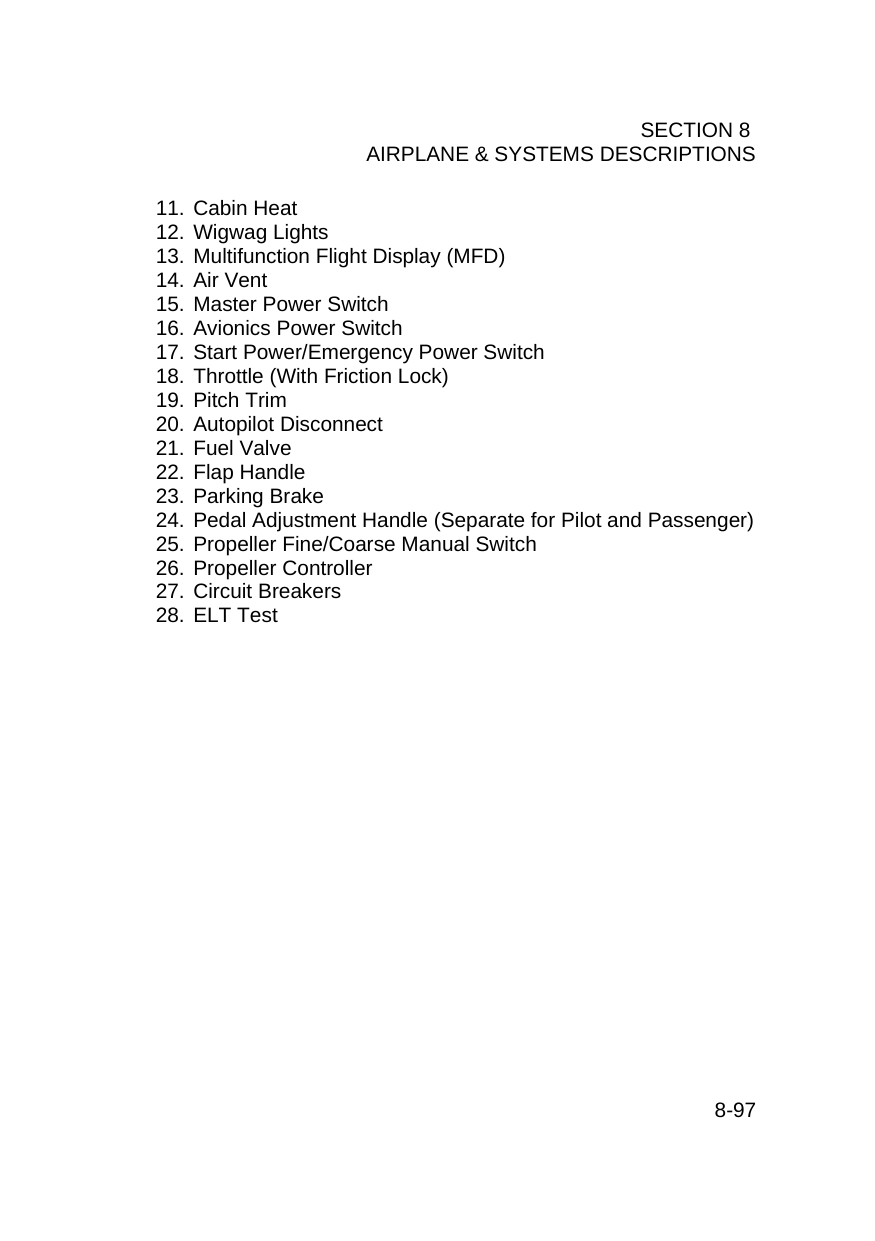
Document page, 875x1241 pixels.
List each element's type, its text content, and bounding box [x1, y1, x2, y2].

list Autopilot Disconnect [156, 412, 756, 436]
list Circuit Breakers [156, 579, 756, 603]
list Pitch Trim [156, 388, 756, 412]
list Fuel Valve [156, 436, 756, 459]
list Cabin Heat [156, 196, 756, 220]
list Master Power Switch [156, 292, 756, 316]
list Propeller Controller [156, 555, 756, 579]
list Throttle (With Friction Lock) [156, 364, 756, 388]
list Propeller Fine/Coarse Manual Switch [156, 531, 756, 555]
list Air Vent [156, 268, 756, 292]
list ELT Test [156, 603, 756, 627]
list Multifunction Flight Display (MFD) [156, 244, 756, 268]
list Pedal Adjustment Handle (Separate for Pilot and Passenger) [156, 507, 756, 531]
list Flap Handle [156, 459, 756, 483]
list Start Power/Emergency Power Switch [156, 340, 756, 364]
list Parking Brake [156, 483, 756, 507]
list Wigwag Lights [156, 220, 756, 244]
list Avionics Power Switch [156, 316, 756, 340]
